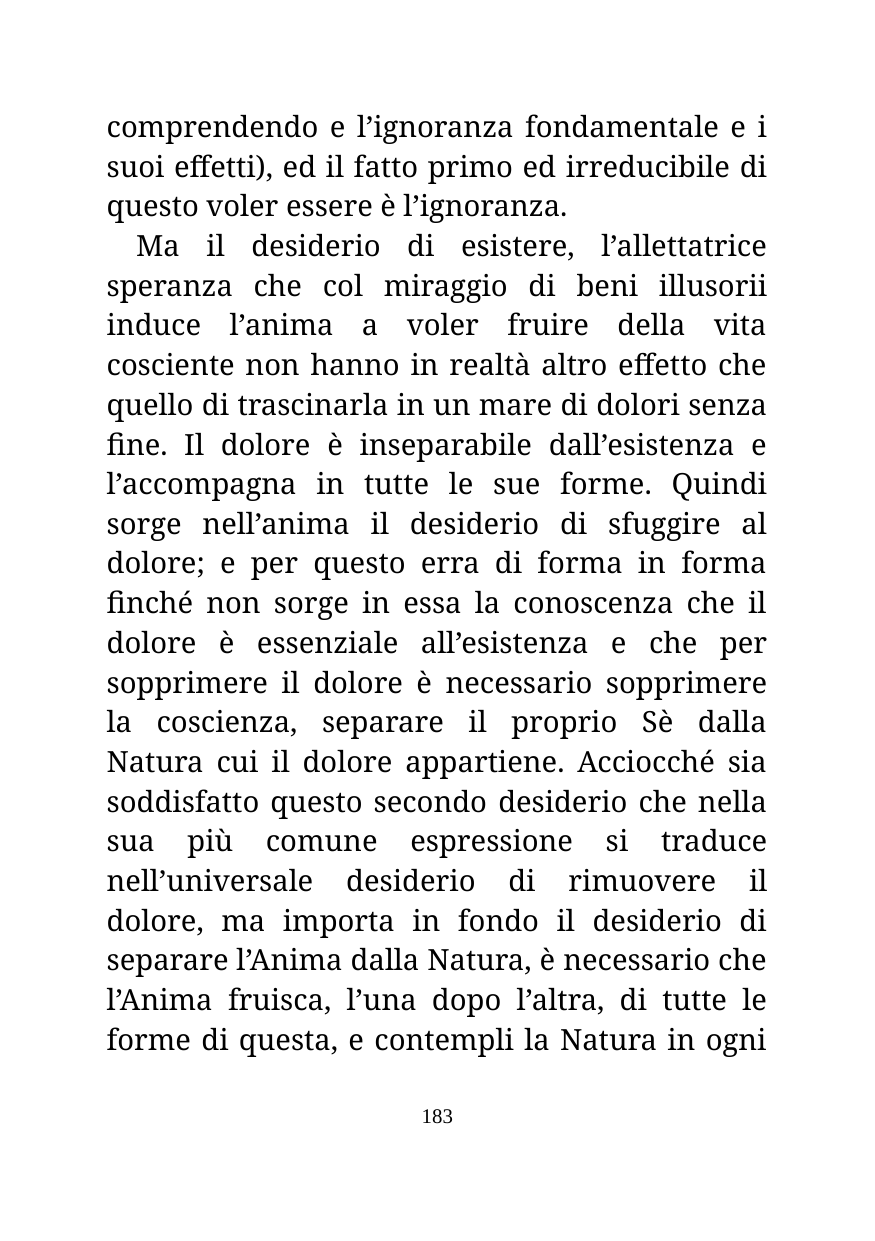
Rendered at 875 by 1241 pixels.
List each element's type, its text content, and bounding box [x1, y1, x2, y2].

text Ma il desiderio di esistere, l’allettatrice speranza che col miraggio di beni illusorii induce l’anima a voler fruire della vita cosciente non hanno in realtà altro effetto che quello di trascinarla in un mare di dolori senza fine. Il dolore è inseparabile dall’esistenza e l’accompagna in tutte le sue forme. Quindi sorge nell’anima il desiderio di sfuggire al dolore; e per questo erra di forma in forma finché non sorge in essa la conoscenza che il dolore è essenziale all’esistenza e che per sopprimere il dolore è necessario sopprimere la coscienza, separare il proprio Sè dalla Natura cui il dolore appartiene. Acciocché sia soddisfatto questo secondo desiderio che nella sua più comune espressione si traduce nell’universale desiderio di rimuovere il dolore, ma importa in fondo il desiderio di separare l’Anima dalla Natura, è necessario che l’Anima fruisca, l’una dopo l’altra, di tutte le forme di questa, e contempli la Natura in ogni [106, 225, 768, 1059]
text comprendendo e l’ignoranza fondamentale e i suoi effetti), ed il fatto primo ed irreducibile di questo voler essere è l’ignoranza. [106, 106, 768, 225]
